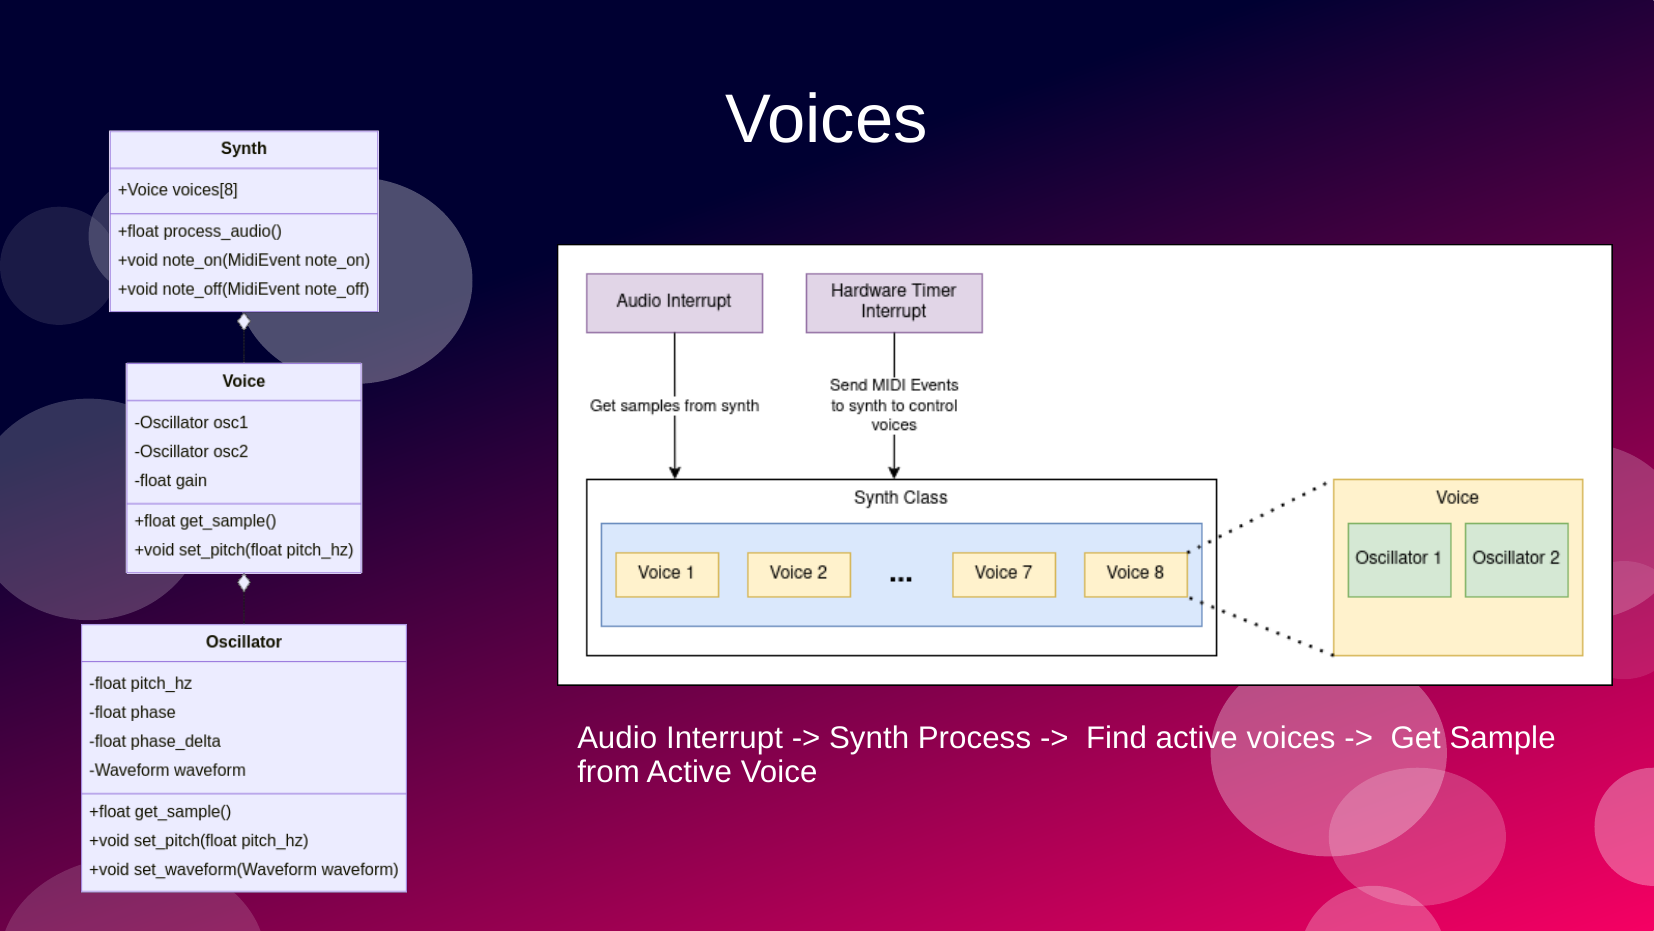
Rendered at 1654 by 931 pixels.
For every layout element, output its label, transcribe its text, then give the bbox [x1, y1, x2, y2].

picture [0, 123, 1613, 901]
text_box Audio Interrupt -> Synth Process -> Find active voices -> Get Sample from Active Voice [562, 712, 1613, 901]
title Voices [88, 37, 1565, 200]
